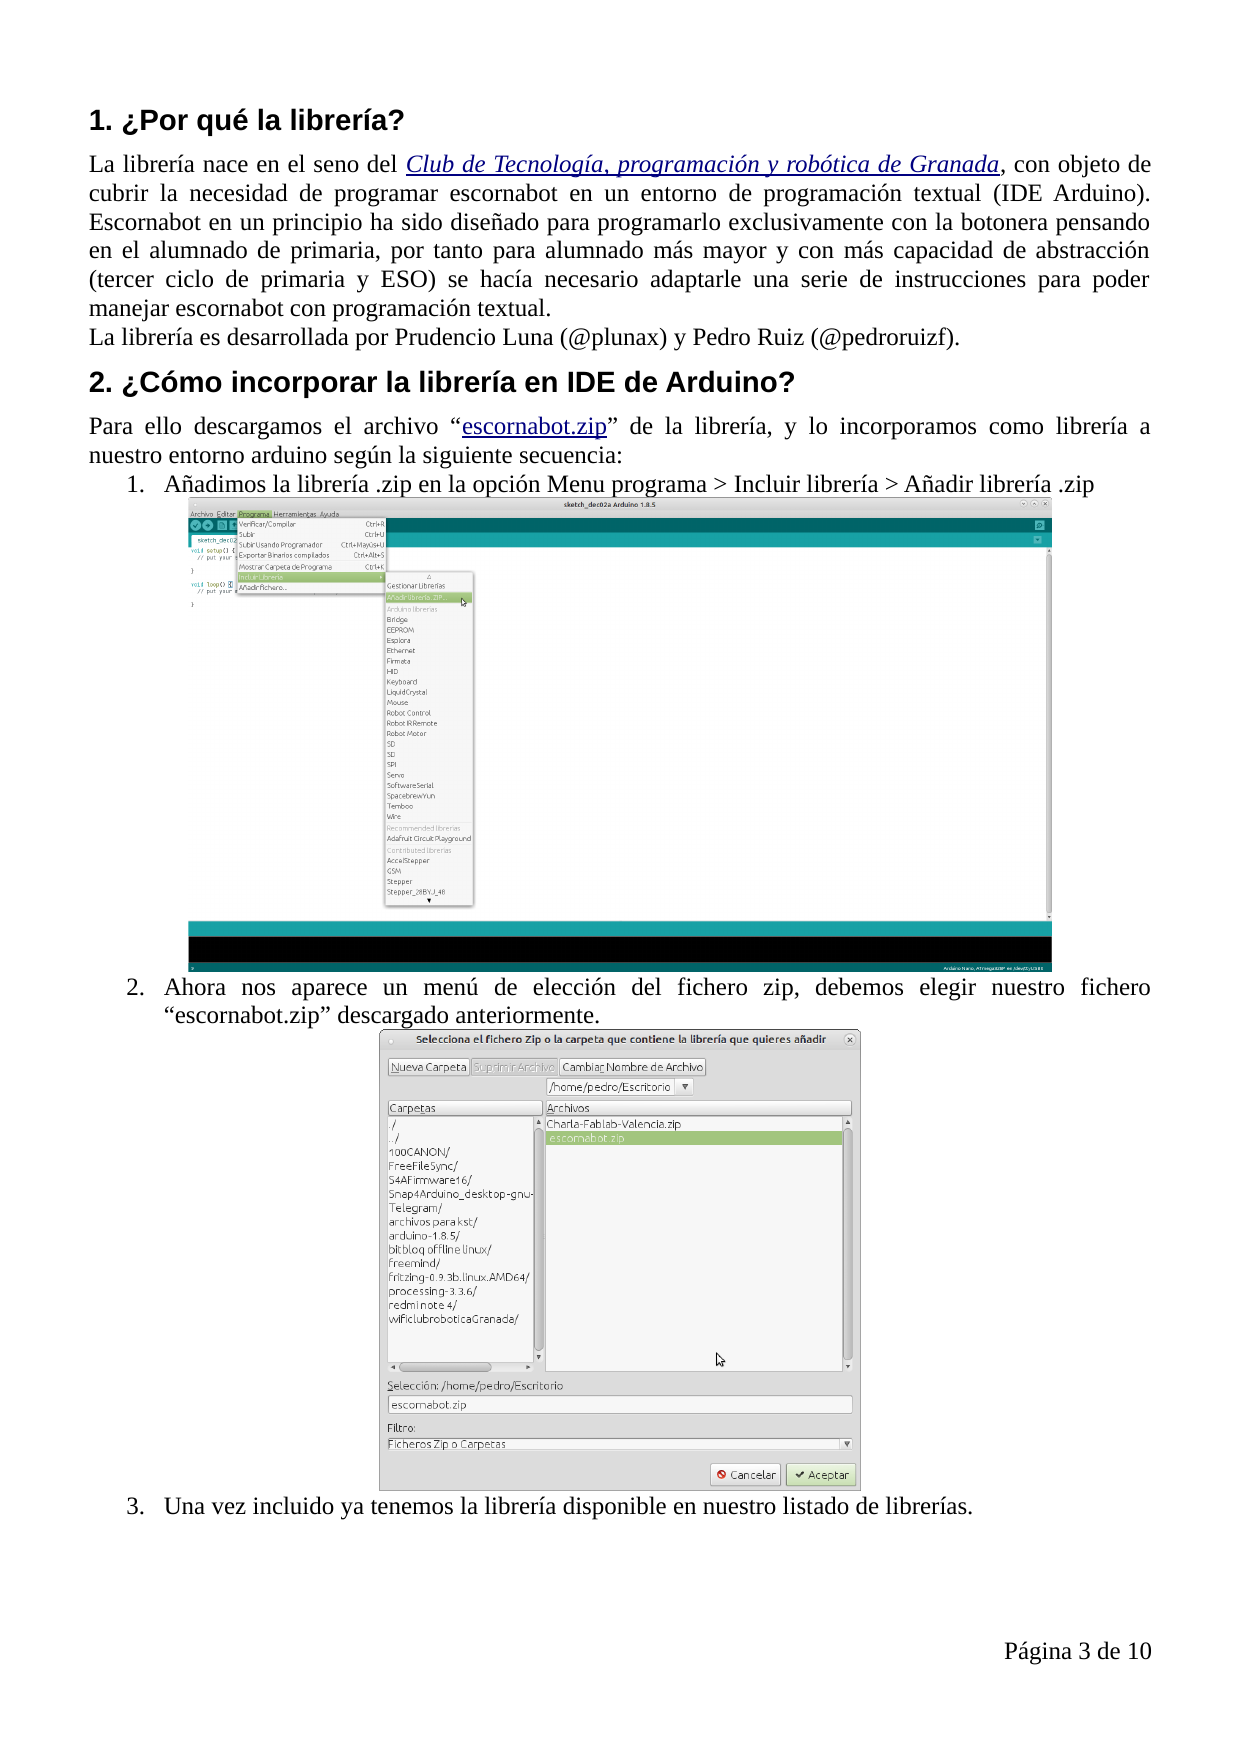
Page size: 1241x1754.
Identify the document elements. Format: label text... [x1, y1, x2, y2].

text La librería es desarrollada por Prudencio Luna (@plunax) y Pedro Ruiz (@pedroruizf). [88, 322, 1152, 351]
subtitle 1. ¿Por qué la librería? [88, 103, 1152, 137]
picture [379, 1029, 861, 1491]
text Para ello descargamos el archivo “escornabot.zip” de la librería, y lo incorporamos como librería a nuestro entorno arduino según la siguiente secuencia: [88, 411, 1152, 469]
list Una vez incluido ya tenemos la librería disponible en nuestro listado de librerías. [126, 1491, 1152, 1520]
subtitle 2. ¿Cómo incorporar la librería en IDE de Arduino? [88, 365, 1152, 399]
text La librería nace en el seno del Club de Tecnología, programación y robótica de Granada, con objeto de cubrir la necesidad de programar escornabot en un entorno de programación textual (IDE Arduino). Escornabot en un principio ha sido diseñado para programarlo exclusivamente con la botonera pensando en el alumnado de primaria, por tanto para alumnado más mayor y con más capacidad de abstracción (tercer ciclo de primaria y ESO) se hacía necesario adaptarle una serie de instrucciones para poder manejar escornabot con programación textual. [88, 149, 1152, 322]
list Ahora nos aparece un menú de elección del fichero zip, debemos elegir nuestro fichero “escornabot.zip” descargado anteriormente. [126, 972, 1152, 1029]
list Añadimos la librería .zip en la opción Menu programa > Incluir librería > Añadir librería .zip [126, 469, 1152, 498]
picture [188, 497, 1052, 972]
